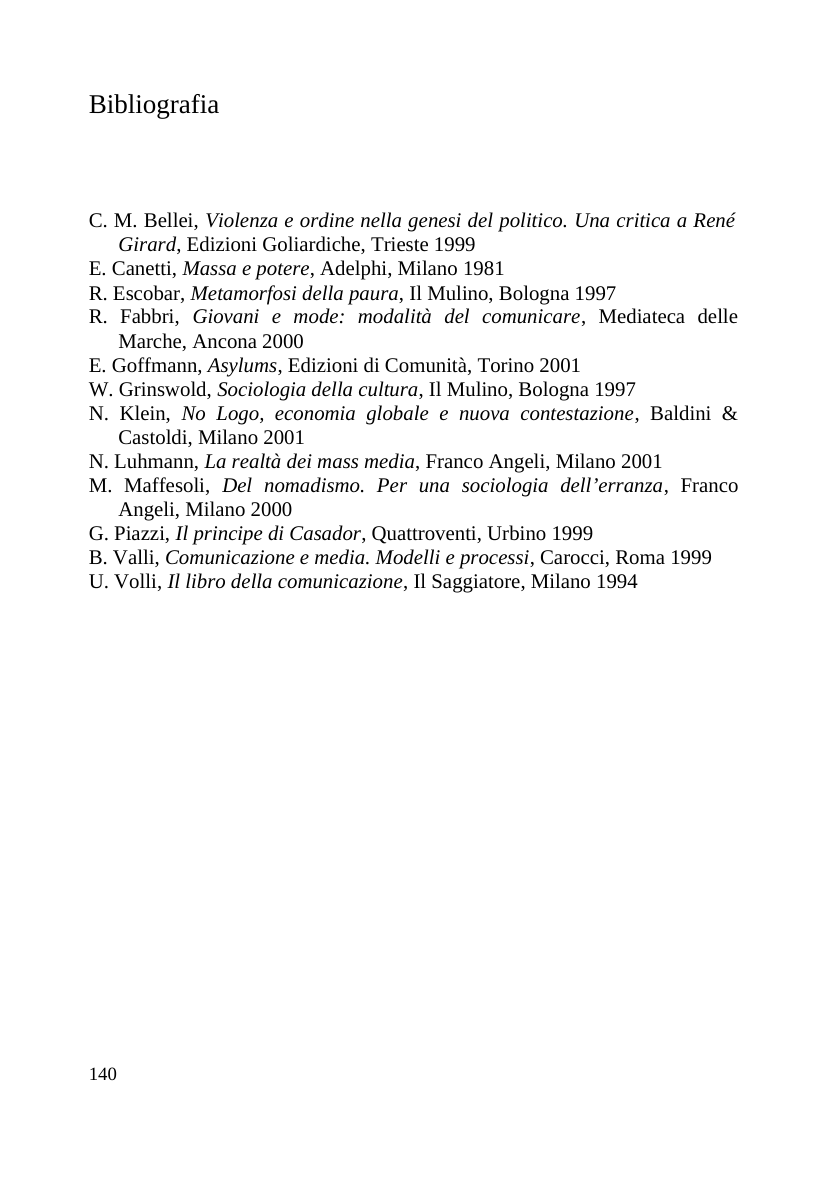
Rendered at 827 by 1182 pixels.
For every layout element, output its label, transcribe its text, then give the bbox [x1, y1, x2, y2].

text Bibliografia [88, 88, 738, 120]
text N. Luhmann, La realtà dei mass media, Franco Angeli, Milano 2001 [88, 449, 738, 473]
text B. Valli, Comunicazione e media. Modelli e processi, Carocci, Roma 1999 [88, 545, 738, 569]
text W. Grinswold, Sociologia della cultura, Il Mulino, Bologna 1997 [88, 377, 738, 401]
text G. Piazzi, Il principe di Casador, Quattroventi, Urbino 1999 [88, 521, 738, 545]
text N. Klein, No Logo, economia globale e nuova contestazione, Baldini & Castoldi, Milano 2001 [88, 401, 738, 449]
text R. Fabbri, Giovani e mode: modalità del comunicare, Mediateca delle Marche, Ancona 2000 [88, 304, 738, 353]
text U. Volli, Il libro della comunicazione, Il Saggiatore, Milano 1994 [88, 569, 738, 593]
text E. Canetti, Massa e potere, Adelphi, Milano 1981 [88, 256, 738, 280]
text E. Goffmann, Asylums, Edizioni di Comunità, Torino 2001 [88, 353, 738, 377]
text R. Escobar, Metamorfosi della paura, Il Mulino, Bologna 1997 [88, 280, 738, 304]
text M. Maffesoli, Del nomadismo. Per una sociologia dell’erranza, Franco Angeli, Milano 2000 [88, 473, 738, 521]
text C. M. Bellei, Violenza e ordine nella genesi del politico. Una critica a René Girard, Edizioni Goliardiche, Trieste 1999 [88, 208, 738, 256]
